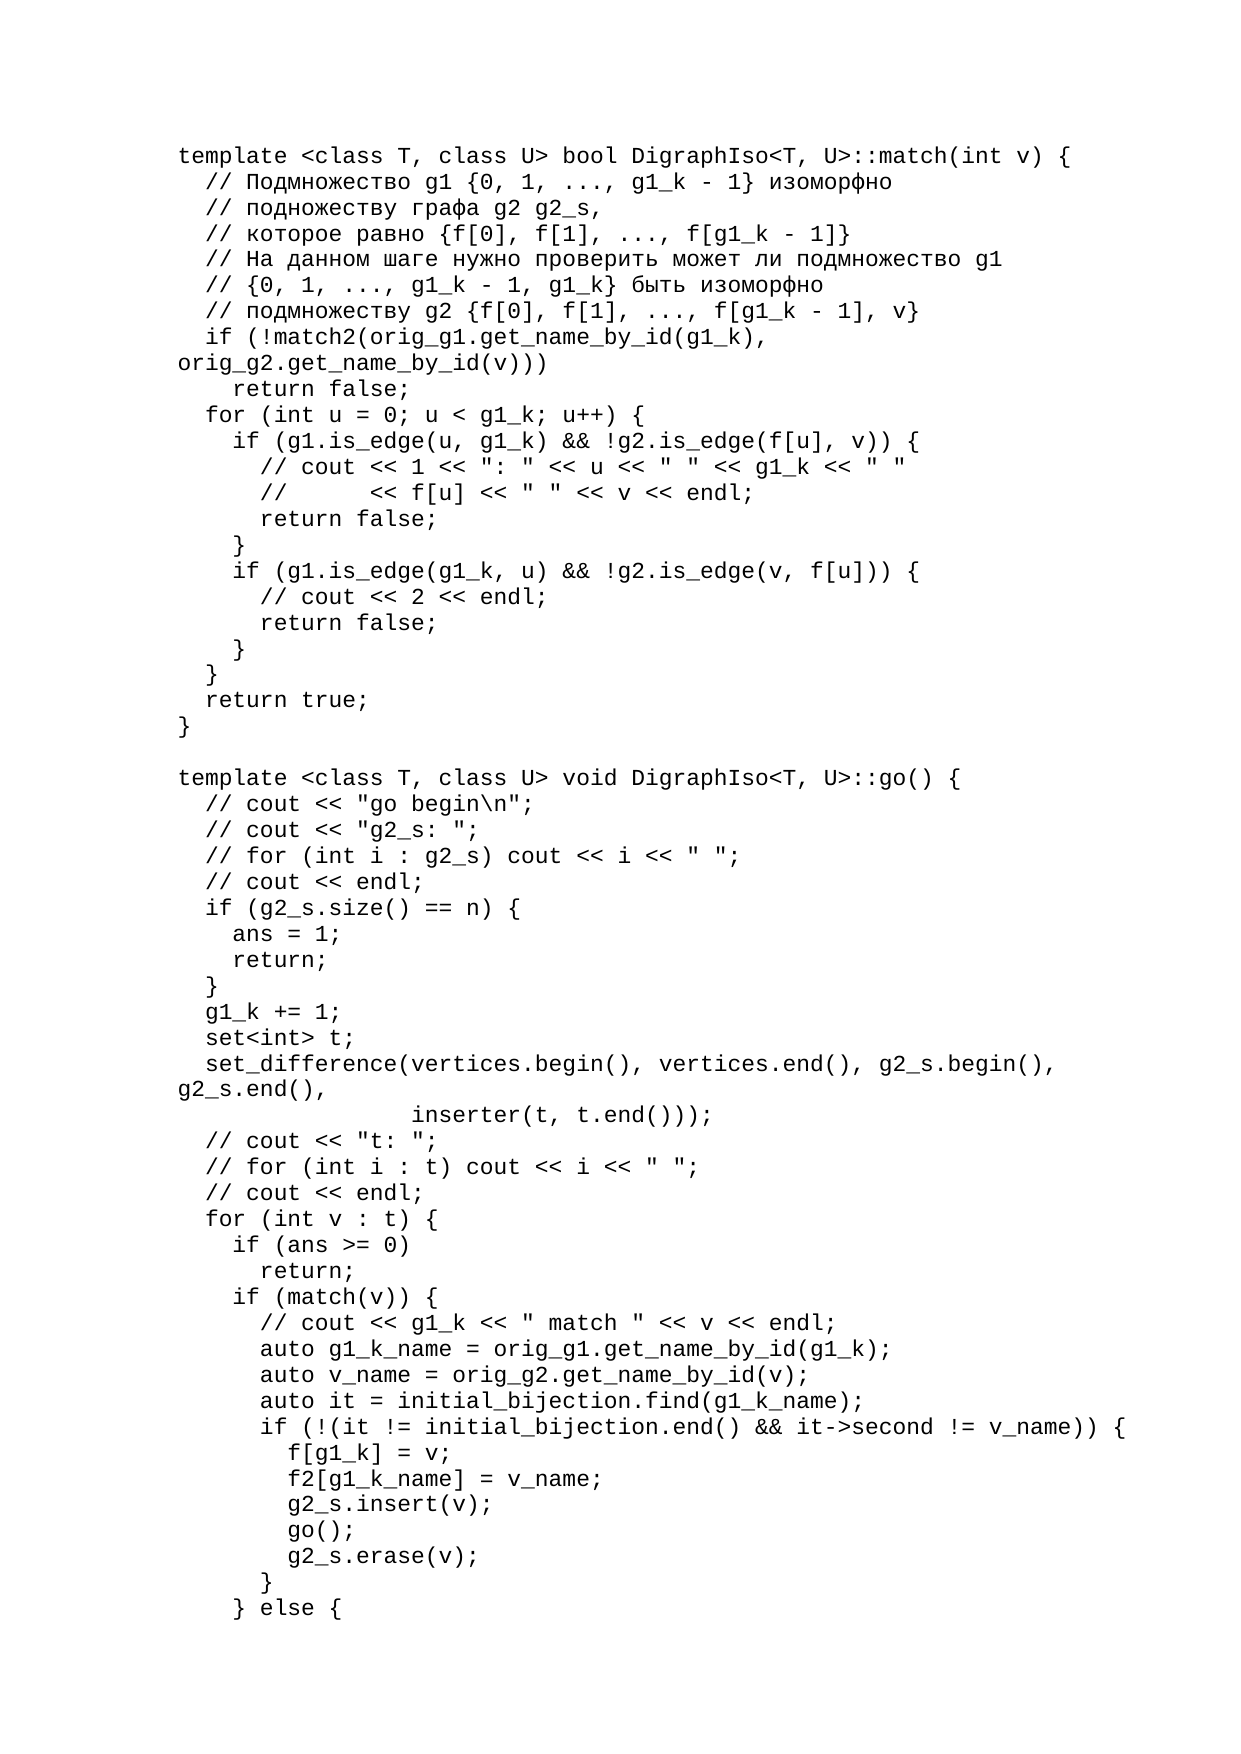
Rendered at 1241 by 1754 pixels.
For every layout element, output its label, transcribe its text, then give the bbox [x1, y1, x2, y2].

text if (!(it != initial_bijection.end() && it->second != v_name)) { [177, 1415, 1152, 1441]
text } [177, 1571, 1152, 1597]
text } [177, 715, 1152, 741]
text // for (int i : t) cout << i << " "; [177, 1156, 1152, 1182]
text if (g1.is_edge(g1_k, u) && !g2.is_edge(v, f[u])) { [177, 559, 1152, 585]
text } [177, 533, 1152, 559]
text // Подмножество g1 {0, 1, ..., g1_k - 1} изоморфно [177, 170, 1152, 196]
text for (int u = 0; u < g1_k; u++) { [177, 403, 1152, 429]
text } [177, 663, 1152, 689]
text template <class T, class U> bool DigraphIso<T, U>::match(int v) { [177, 144, 1152, 170]
text // cout << endl; [177, 870, 1152, 896]
text template <class T, class U> void DigraphIso<T, U>::go() { [177, 767, 1152, 792]
text return true; [177, 689, 1152, 715]
text // {0, 1, ..., g1_k - 1, g1_k} быть изоморфно [177, 274, 1152, 300]
text set<int> t; [177, 1026, 1152, 1052]
text g1_k += 1; [177, 1000, 1152, 1026]
text return false; [177, 611, 1152, 637]
text if (g1.is_edge(u, g1_k) && !g2.is_edge(f[u], v)) { [177, 429, 1152, 455]
text return false; [177, 507, 1152, 533]
text f2[g1_k_name] = v_name; [177, 1467, 1152, 1493]
text // cout << "t: "; [177, 1130, 1152, 1156]
text f[g1_k] = v; [177, 1441, 1152, 1467]
text // На данном шаге нужно проверить может ли подмножество g1 [177, 248, 1152, 274]
text // cout << 1 << ": " << u << " " << g1_k << " " [177, 455, 1152, 481]
text // которое равно {f[0], f[1], ..., f[g1_k - 1]} [177, 222, 1152, 248]
text g2_s.insert(v); [177, 1493, 1152, 1519]
text // cout << "go begin\n"; [177, 792, 1152, 818]
text // << f[u] << " " << v << endl; [177, 481, 1152, 507]
text return; [177, 1259, 1152, 1285]
text auto g1_k_name = orig_g1.get_name_by_id(g1_k); [177, 1337, 1152, 1363]
text if (match(v)) { [177, 1285, 1152, 1311]
text // подмножеству g2 {f[0], f[1], ..., f[g1_k - 1], v} [177, 300, 1152, 326]
text if (g2_s.size() == n) { [177, 896, 1152, 922]
text auto it = initial_bijection.find(g1_k_name); [177, 1389, 1152, 1415]
text // подножеству графа g2 g2_s, [177, 196, 1152, 222]
text } [177, 637, 1152, 663]
text return false; [177, 377, 1152, 403]
text g2_s.erase(v); [177, 1545, 1152, 1571]
text } [177, 974, 1152, 1000]
text auto v_name = orig_g2.get_name_by_id(v); [177, 1363, 1152, 1389]
text go(); [177, 1519, 1152, 1545]
text // cout << endl; [177, 1182, 1152, 1207]
text // cout << "g2_s: "; [177, 818, 1152, 844]
text set_difference(vertices.begin(), vertices.end(), g2_s.begin(), g2_s.end(), [177, 1052, 1152, 1104]
text // for (int i : g2_s) cout << i << " "; [177, 844, 1152, 870]
text } else { [177, 1597, 1152, 1622]
text if (!match2(orig_g1.get_name_by_id(g1_k), orig_g2.get_name_by_id(v))) [177, 326, 1152, 377]
text for (int v : t) { [177, 1207, 1152, 1233]
text return; [177, 948, 1152, 974]
text ans = 1; [177, 922, 1152, 948]
text // cout << 2 << endl; [177, 585, 1152, 611]
text // cout << g1_k << " match " << v << endl; [177, 1311, 1152, 1337]
text inserter(t, t.end())); [177, 1104, 1152, 1130]
text if (ans >= 0) [177, 1233, 1152, 1259]
